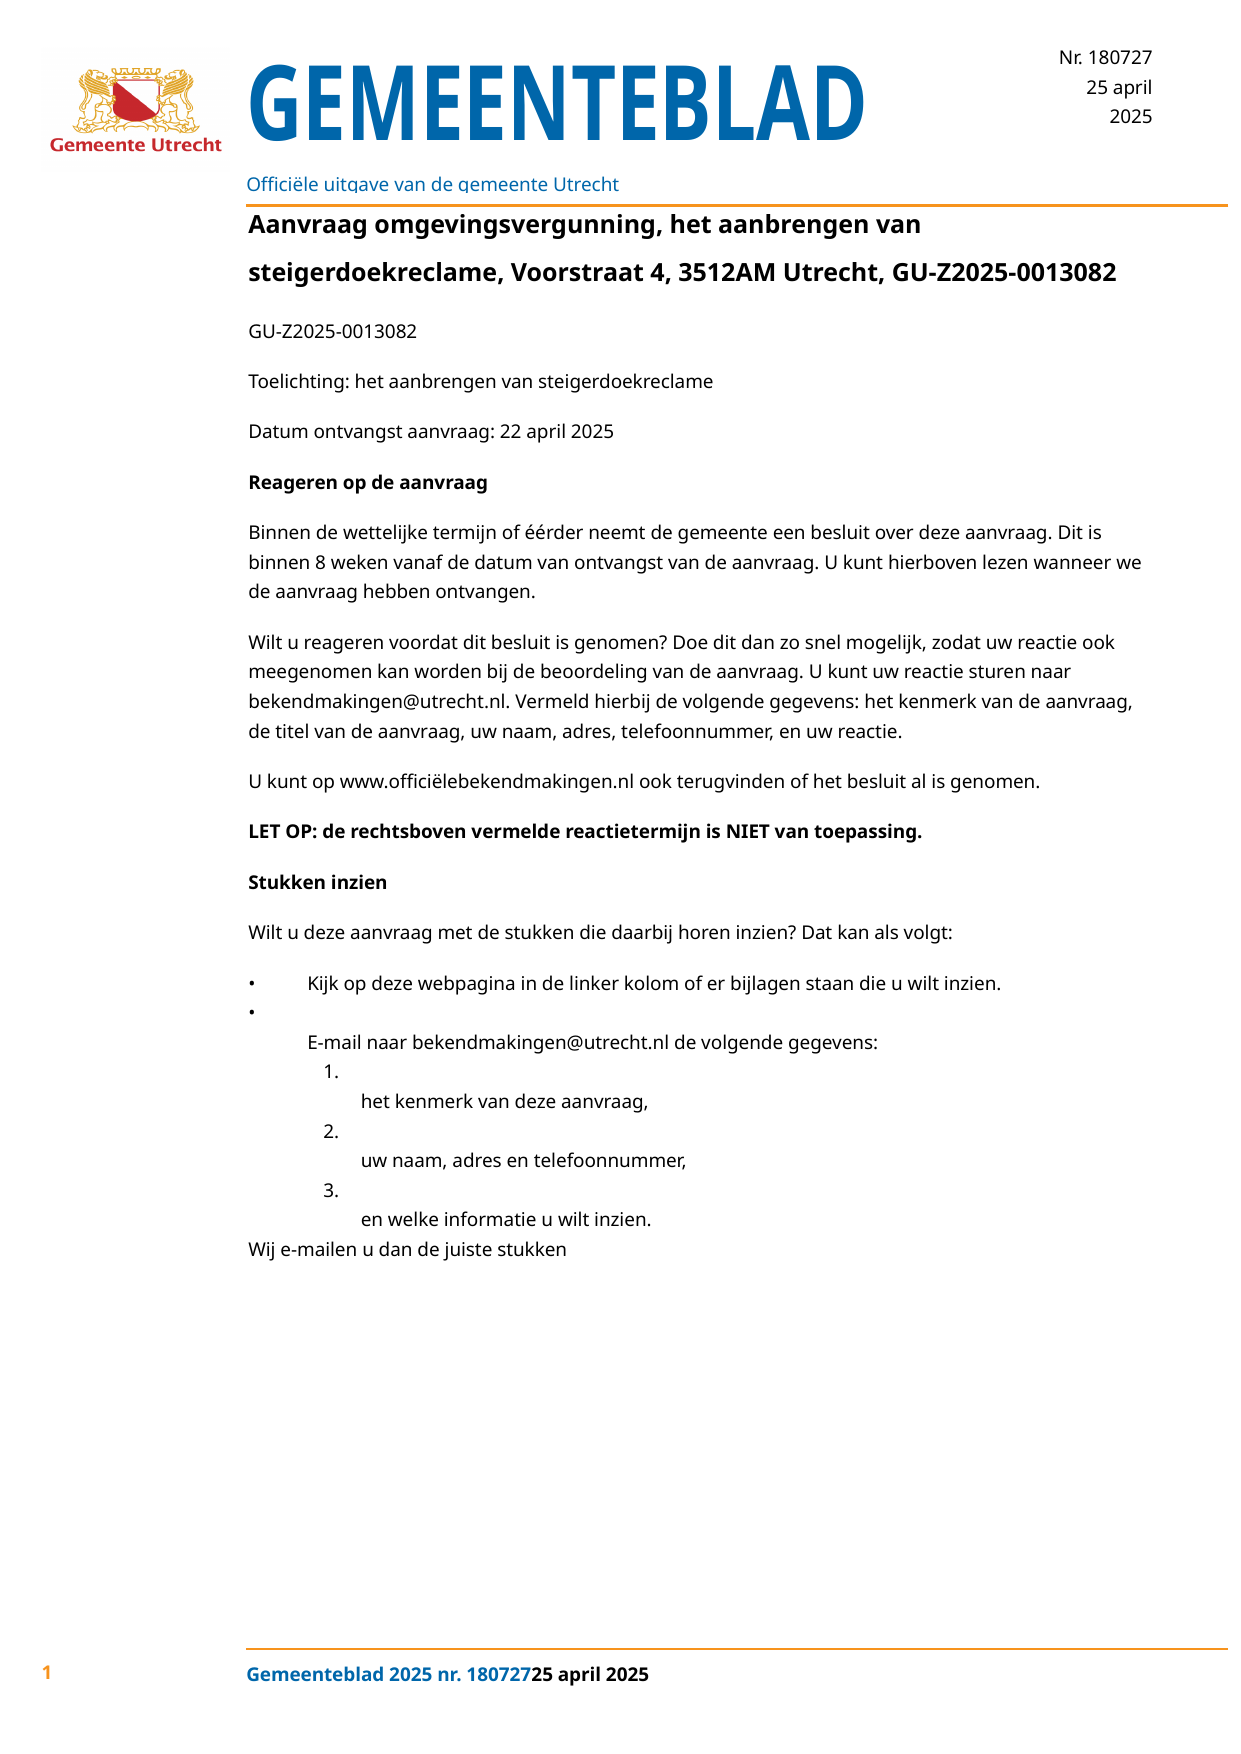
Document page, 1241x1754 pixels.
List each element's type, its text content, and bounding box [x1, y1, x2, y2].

list Kijk op deze webpagina in de linker kolom of er bijlagen staan die u wilt inzien. [248, 970, 1152, 996]
text Datum ontvangst aanvraag: 22 april 2025 [248, 419, 1152, 444]
text Wilt u deze aanvraag met de stukken die daarbij horen inzien? Dat kan als volgt: [248, 919, 1152, 945]
text Reageren op de aanvraag [248, 469, 1152, 495]
text Stukken inzien [248, 869, 1152, 895]
text Wij e-mailen u dan de juiste stukken [248, 1236, 1152, 1262]
list uw naam, adres en telefoonnummer, [323, 1147, 1152, 1173]
text GU-Z2025-0013082 [248, 318, 1152, 344]
text Wilt u reageren voordat dit besluit is genomen? Doe dit dan zo snel mogelijk, zodat uw reactie ook meegenomen kan worden bij de beoordeling van de aanvraag. U kunt uw reactie sturen naar bekendmakingen@utrecht.nl. Vermeld hierbij de volgende gegevens: het kenmerk van de aanvraag, de titel van de aanvraag, uw naam, adres, telefoonnummer, en uw reactie. [248, 629, 1152, 744]
list en welke informatie u wilt inzien. [323, 1207, 1152, 1232]
list E-mail naar bekendmakingen@utrecht.nl de volgende gegevens: [248, 1029, 1152, 1055]
text U kunt op www.officiëlebekendmakingen.nl ook terugvinden of het besluit al is genomen. [248, 768, 1152, 794]
picture [41, 47, 231, 172]
text Aanvraag omgevingsvergunning, het aanbrengen van steigerdoekreclame, Voorstraat 4, 3512AM Utrecht, GU-Z2025-0013082 [248, 207, 1152, 288]
text LET OP: de rechtsboven vermelde reactietermijn is NIET van toepassing. [248, 819, 1152, 844]
list het kenmerk van deze aanvraag, [323, 1088, 1152, 1114]
text Binnen de wettelijke termijn of éérder neemt de gemeente een besluit over deze aanvraag. Dit is binnen 8 weken vanaf de datum van ontvangst van de aanvraag. U kunt hierboven lezen wanneer we de aanvraag hebben ontvangen. [248, 519, 1152, 604]
text Toelichting: het aanbrengen van steigerdoekreclame [248, 368, 1152, 394]
